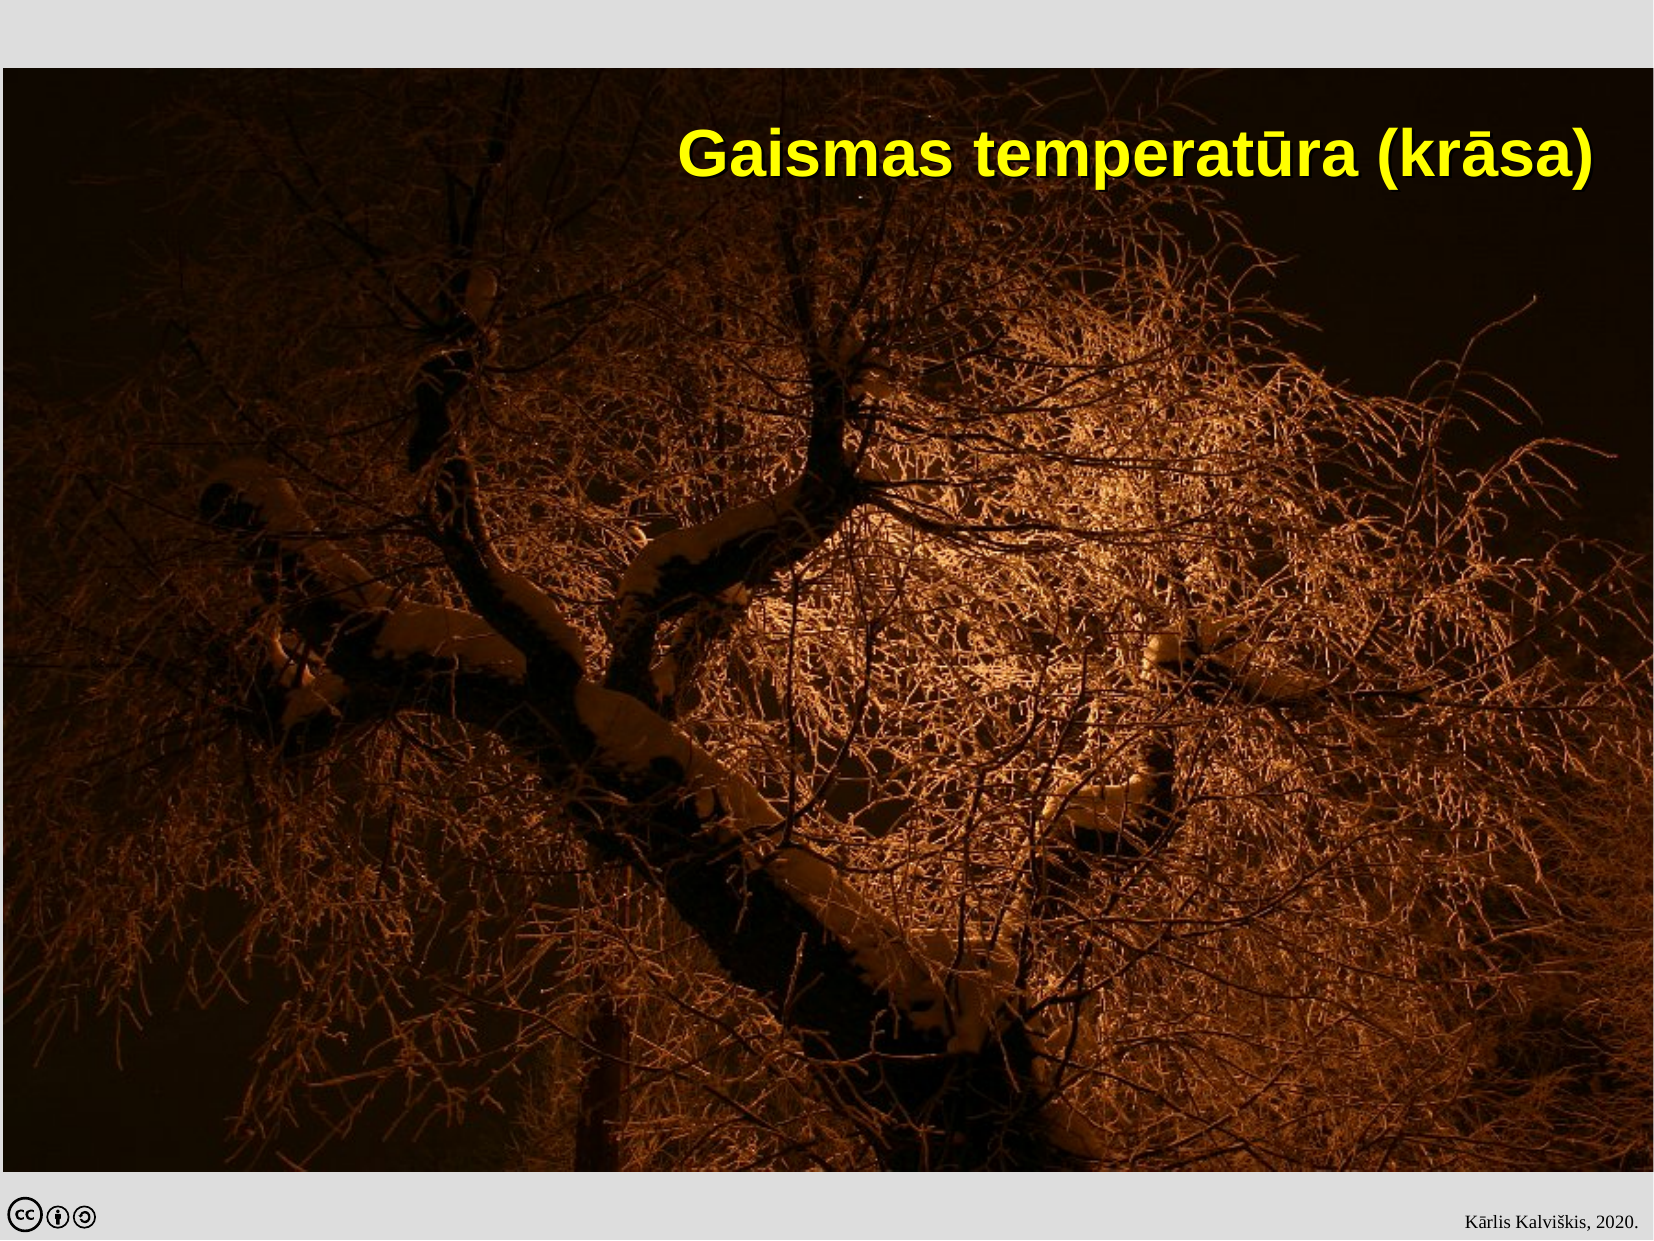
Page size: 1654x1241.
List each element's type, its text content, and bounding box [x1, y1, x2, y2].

picture [3, 68, 1654, 1172]
title Gaismas temperatūra (krāsa) [42, 49, 1615, 257]
